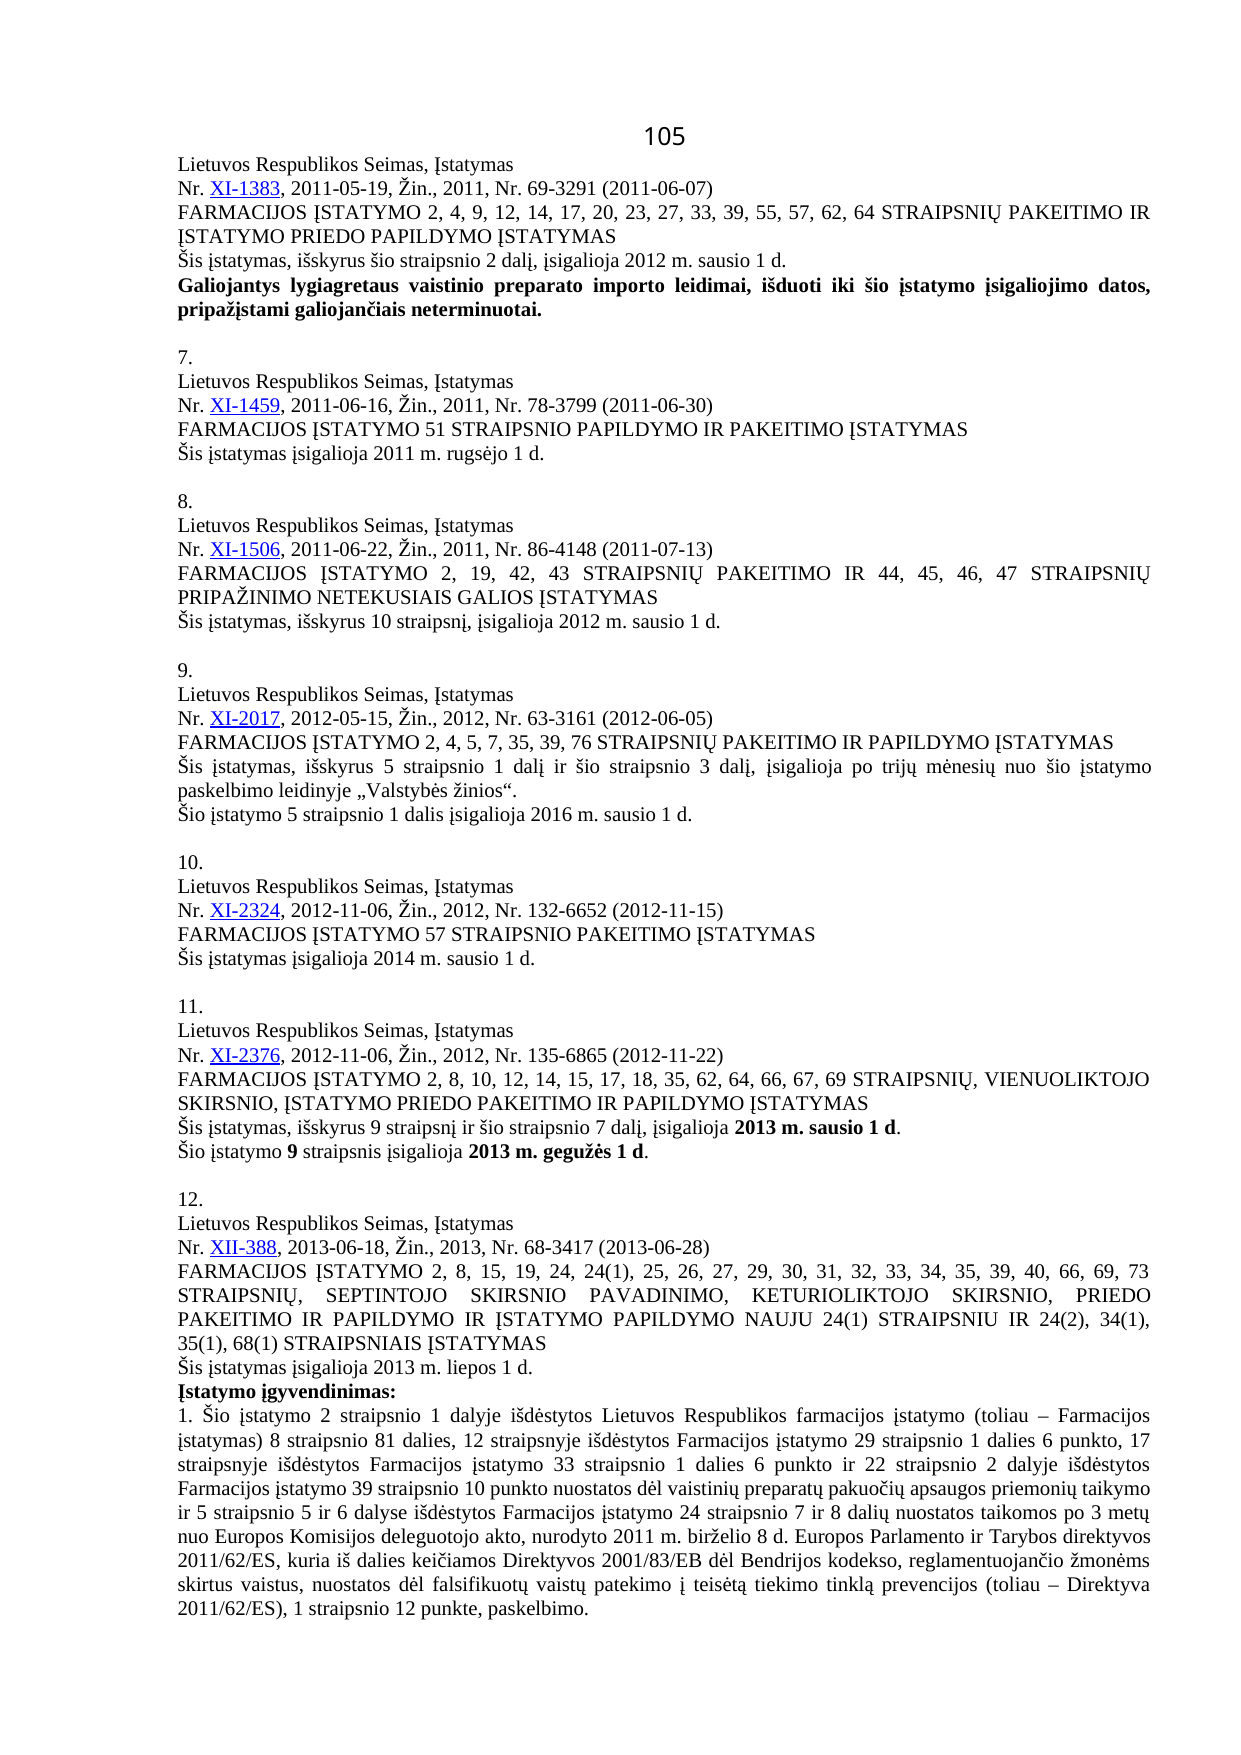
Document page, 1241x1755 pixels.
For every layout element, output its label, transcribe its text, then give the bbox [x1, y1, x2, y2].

text Šis įstatymas įsigalioja 2014 m. sausio 1 d. [177, 946, 1152, 970]
text FARMACIJOS ĮSTATYMO 51 STRAIPSNIO PAPILDYMO IR PAKEITIMO ĮSTATYMAS [177, 417, 1152, 441]
text 1. Šio įstatymo 2 straipsnio 1 dalyje išdėstytos Lietuvos Respublikos farmacijos įstatymo (toliau – Farmacijos įstatymas) 8 straipsnio 81 dalies, 12 straipsnyje išdėstytos Farmacijos įstatymo 29 straipsnio 1 dalies 6 punkto, 17 straipsnyje išdėstytos Farmacijos įstatymo 33 straipsnio 1 dalies 6 punkto ir 22 straipsnio 2 dalyje išdėstytos Farmacijos įstatymo 39 straipsnio 10 punkto nuostatos dėl vaistinių preparatų pakuočių apsaugos priemonių taikymo ir 5 straipsnio 5 ir 6 dalyse išdėstytos Farmacijos įstatymo 24 straipsnio 7 ir 8 dalių nuostatos taikomos po 3 metų nuo Europos Komisijos deleguotojo akto, nurodyto 2011 m. birželio 8 d. Europos Parlamento ir Tarybos direktyvos 2011/62/ES, kuria iš dalies keičiamos Direktyvos 2001/83/EB dėl Bendrijos kodekso, reglamentuojančio žmonėms skirtus vaistus, nuostatos dėl falsifikuotų vaistų patekimo į teisėtą tiekimo tinklą prevencijos (toliau – Direktyva 2011/62/ES), 1 straipsnio 12 punkte, paskelbimo. [177, 1403, 1152, 1620]
text FARMACIJOS ĮSTATYMO 2, 4, 9, 12, 14, 17, 20, 23, 27, 33, 39, 55, 57, 62, 64 STRAIPSNIŲ PAKEITIMO IR ĮSTATYMO PRIEDO PAPILDYMO ĮSTATYMAS [177, 200, 1152, 248]
text 11. [177, 994, 1152, 1018]
text Galiojantys lygiagretaus vaistinio preparato importo leidimai, išduoti iki šio įstatymo įsigaliojimo datos, pripažįstami galiojančiais neterminuotai. [177, 272, 1152, 321]
text FARMACIJOS ĮSTATYMO 2, 8, 15, 19, 24, 24(1), 25, 26, 27, 29, 30, 31, 32, 33, 34, 35, 39, 40, 66, 69, 73 STRAIPSNIŲ, SEPTINTOJO SKIRSNIO PAVADINIMO, KETURIOLIKTOJO SKIRSNIO, PRIEDO PAKEITIMO IR PAPILDYMO IR ĮSTATYMO PAPILDYMO NAUJU 24(1) STRAIPSNIU IR 24(2), 34(1), 35(1), 68(1) STRAIPSNIAIS ĮSTATYMAS [177, 1259, 1152, 1355]
text Nr. XI-1459, 2011-06-16, Žin., 2011, Nr. 78-3799 (2011-06-30) [177, 393, 1152, 417]
text Lietuvos Respublikos Seimas, Įstatymas [177, 152, 1152, 176]
text Lietuvos Respublikos Seimas, Įstatymas [177, 874, 1152, 898]
text Nr. XI-2017, 2012-05-15, Žin., 2012, Nr. 63-3161 (2012-06-05) [177, 706, 1152, 730]
text Nr. XI-2376, 2012-11-06, Žin., 2012, Nr. 135-6865 (2012-11-22) [177, 1042, 1152, 1067]
text Nr. XII-388, 2013-06-18, Žin., 2013, Nr. 68-3417 (2013-06-28) [177, 1235, 1152, 1259]
text Šis įstatymas įsigalioja 2011 m. rugsėjo 1 d. [177, 441, 1152, 465]
text Šio įstatymo 5 straipsnio 1 dalis įsigalioja 2016 m. sausio 1 d. [177, 802, 1152, 826]
text FARMACIJOS ĮSTATYMO 2, 4, 5, 7, 35, 39, 76 STRAIPSNIŲ PAKEITIMO IR PAPILDYMO ĮSTATYMAS [177, 730, 1152, 754]
text Nr. XI-1506, 2011-06-22, Žin., 2011, Nr. 86-4148 (2011-07-13) [177, 537, 1152, 561]
text FARMACIJOS ĮSTATYMO 2, 19, 42, 43 STRAIPSNIŲ PAKEITIMO IR 44, 45, 46, 47 STRAIPSNIŲ PRIPAŽINIMO NETEKUSIAIS GALIOS ĮSTATYMAS [177, 561, 1152, 609]
text Lietuvos Respublikos Seimas, Įstatymas [177, 513, 1152, 537]
text Įstatymo įgyvendinimas: [177, 1379, 1152, 1403]
text 7. [177, 345, 1152, 369]
text FARMACIJOS ĮSTATYMO 2, 8, 10, 12, 14, 15, 17, 18, 35, 62, 64, 66, 67, 69 STRAIPSNIŲ, VIENUOLIKTOJO SKIRSNIO, ĮSTATYMO PRIEDO PAKEITIMO IR PAPILDYMO ĮSTATYMAS [177, 1067, 1152, 1115]
text 10. [177, 850, 1152, 874]
text FARMACIJOS ĮSTATYMO 57 STRAIPSNIO PAKEITIMO ĮSTATYMAS [177, 922, 1152, 946]
text Nr. XI-1383, 2011-05-19, Žin., 2011, Nr. 69-3291 (2011-06-07) [177, 176, 1152, 200]
text Šis įstatymas, išskyrus 9 straipsnį ir šio straipsnio 7 dalį, įsigalioja 2013 m. sausio 1 d. [177, 1115, 1152, 1139]
text 9. [177, 657, 1152, 682]
text Lietuvos Respublikos Seimas, Įstatymas [177, 682, 1152, 706]
text Lietuvos Respublikos Seimas, Įstatymas [177, 1211, 1152, 1235]
text Šio įstatymo 9 straipsnis įsigalioja 2013 m. gegužės 1 d. [177, 1139, 1152, 1163]
text Šis įstatymas, išskyrus 10 straipsnį, įsigalioja 2012 m. sausio 1 d. [177, 609, 1152, 633]
text Lietuvos Respublikos Seimas, Įstatymas [177, 1018, 1152, 1042]
text Lietuvos Respublikos Seimas, Įstatymas [177, 369, 1152, 393]
text 12. [177, 1187, 1152, 1211]
text Šis įstatymas, išskyrus šio straipsnio 2 dalį, įsigalioja 2012 m. sausio 1 d. [177, 248, 1152, 272]
text Šis įstatymas, išskyrus 5 straipsnio 1 dalį ir šio straipsnio 3 dalį, įsigalioja po trijų mėnesių nuo šio įstatymo paskelbimo leidinyje „Valstybės žinios“. [177, 754, 1152, 802]
text 8. [177, 489, 1152, 513]
text Šis įstatymas įsigalioja 2013 m. liepos 1 d. [177, 1355, 1152, 1379]
text Nr. XI-2324, 2012-11-06, Žin., 2012, Nr. 132-6652 (2012-11-15) [177, 898, 1152, 922]
